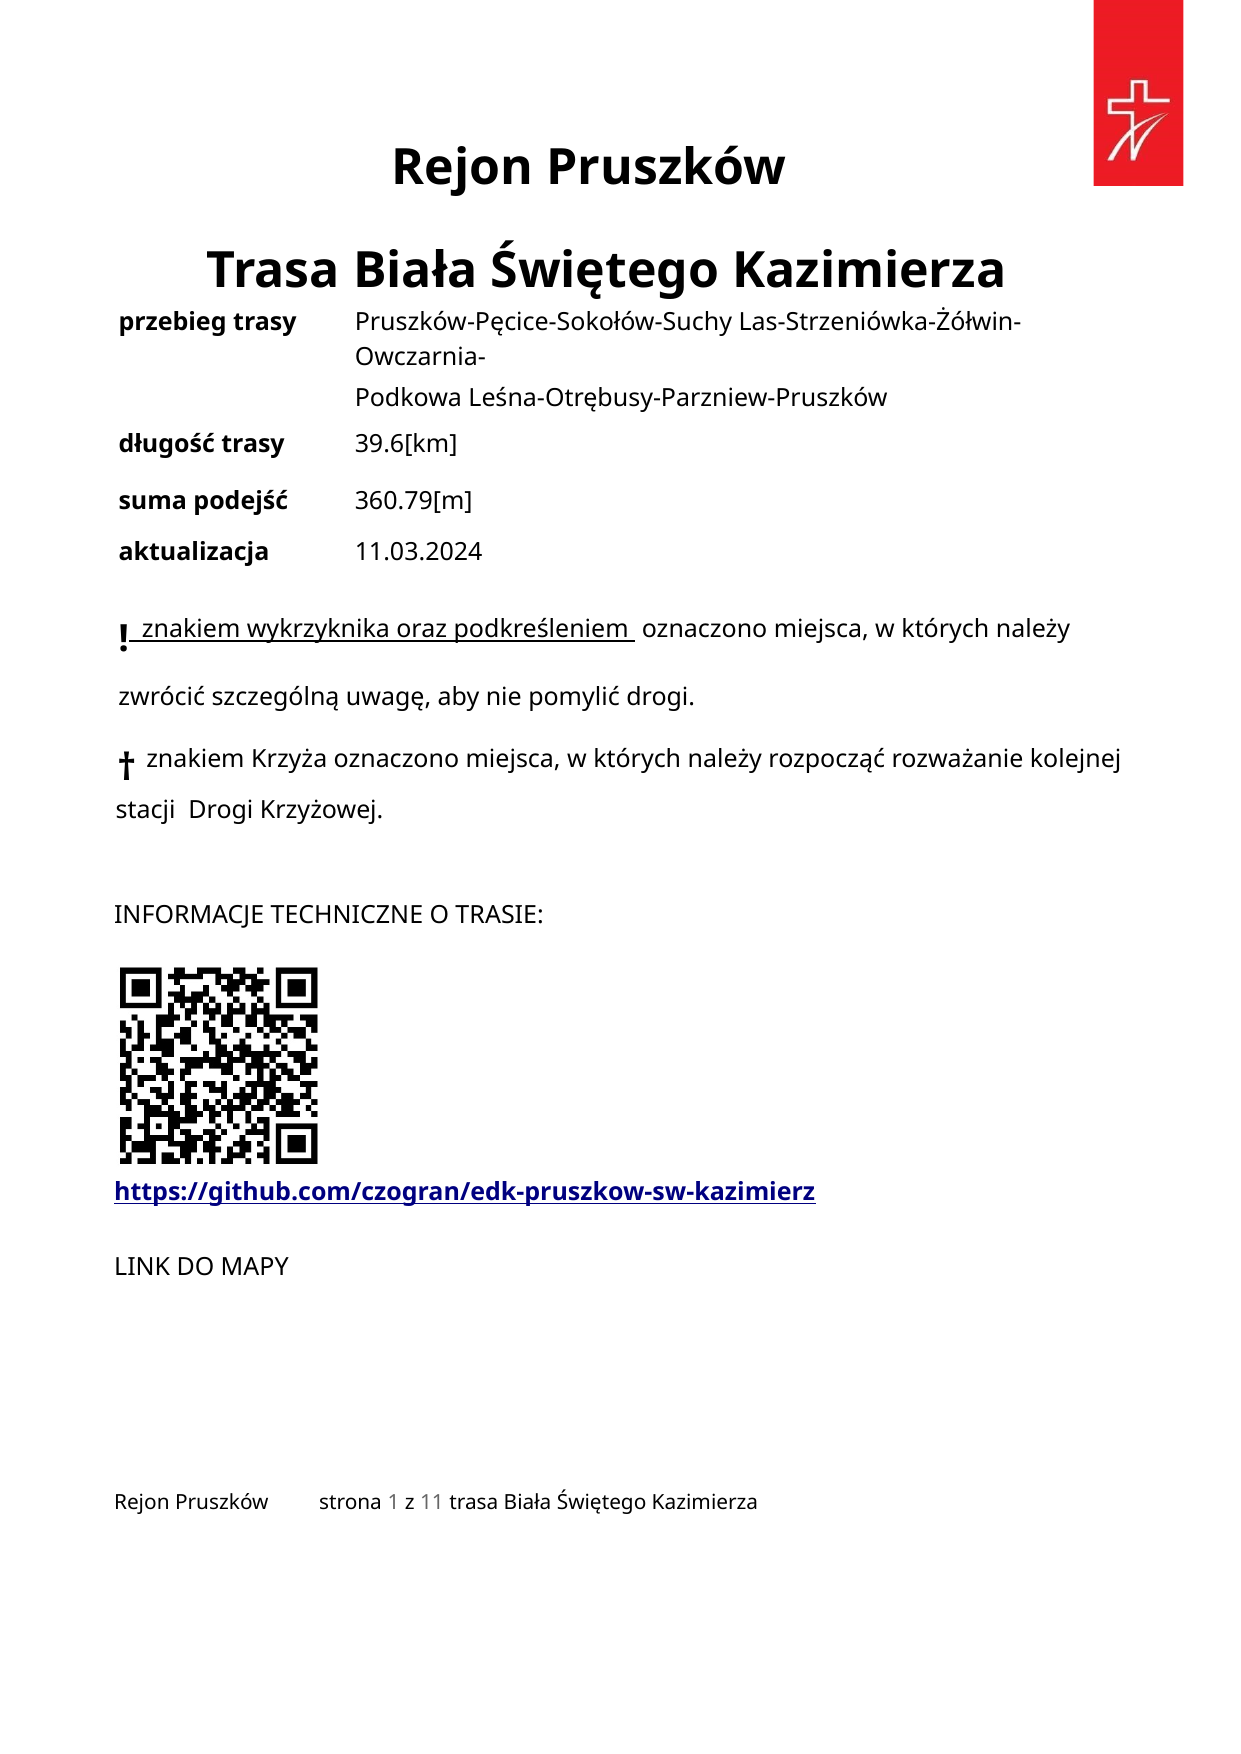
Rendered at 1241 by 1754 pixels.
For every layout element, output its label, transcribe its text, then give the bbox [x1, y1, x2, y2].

table_cell 360.79[m] [355, 471, 1121, 529]
table_cell 39.6[km] [355, 414, 1121, 471]
picture [113, 960, 324, 1171]
table_cell długość trasy [118, 414, 354, 471]
text Rejon Pruszków [116, 131, 1075, 199]
text Trasa Biała Świętego Kazimierza [116, 234, 1123, 302]
text ! znakiem wykrzyknika oraz podkreśleniem oznaczono miejsca, w których należy zwrócić szczególną uwagę, aby nie pomylić drogi. [118, 568, 1123, 713]
table_header przebieg trasy [118, 304, 354, 414]
table_cell aktualizacja [118, 529, 354, 568]
table_header Pruszków-Pęcice-Sokołów-Suchy Las-Strzeniówka-Żółwin-Owczarnia- Podkowa Leśna-Otrębusy-Parzniew-Pruszków [355, 304, 1121, 414]
text INFORMACJE TECHNICZNE O TRASIE: https://github.com/czogran/edk-pruszkow-sw-kazimierz LINK DO MAPY [114, 897, 1123, 1283]
picture [1093, 0, 1184, 186]
table_cell 11.03.2024 [355, 529, 1121, 568]
text † znakiem Krzyża oznaczono miejsca, w których należy rozpocząć rozważanie kolejnej stacji Drogi Krzyżowej. [115, 740, 1123, 826]
table_cell suma podejść [118, 471, 354, 529]
